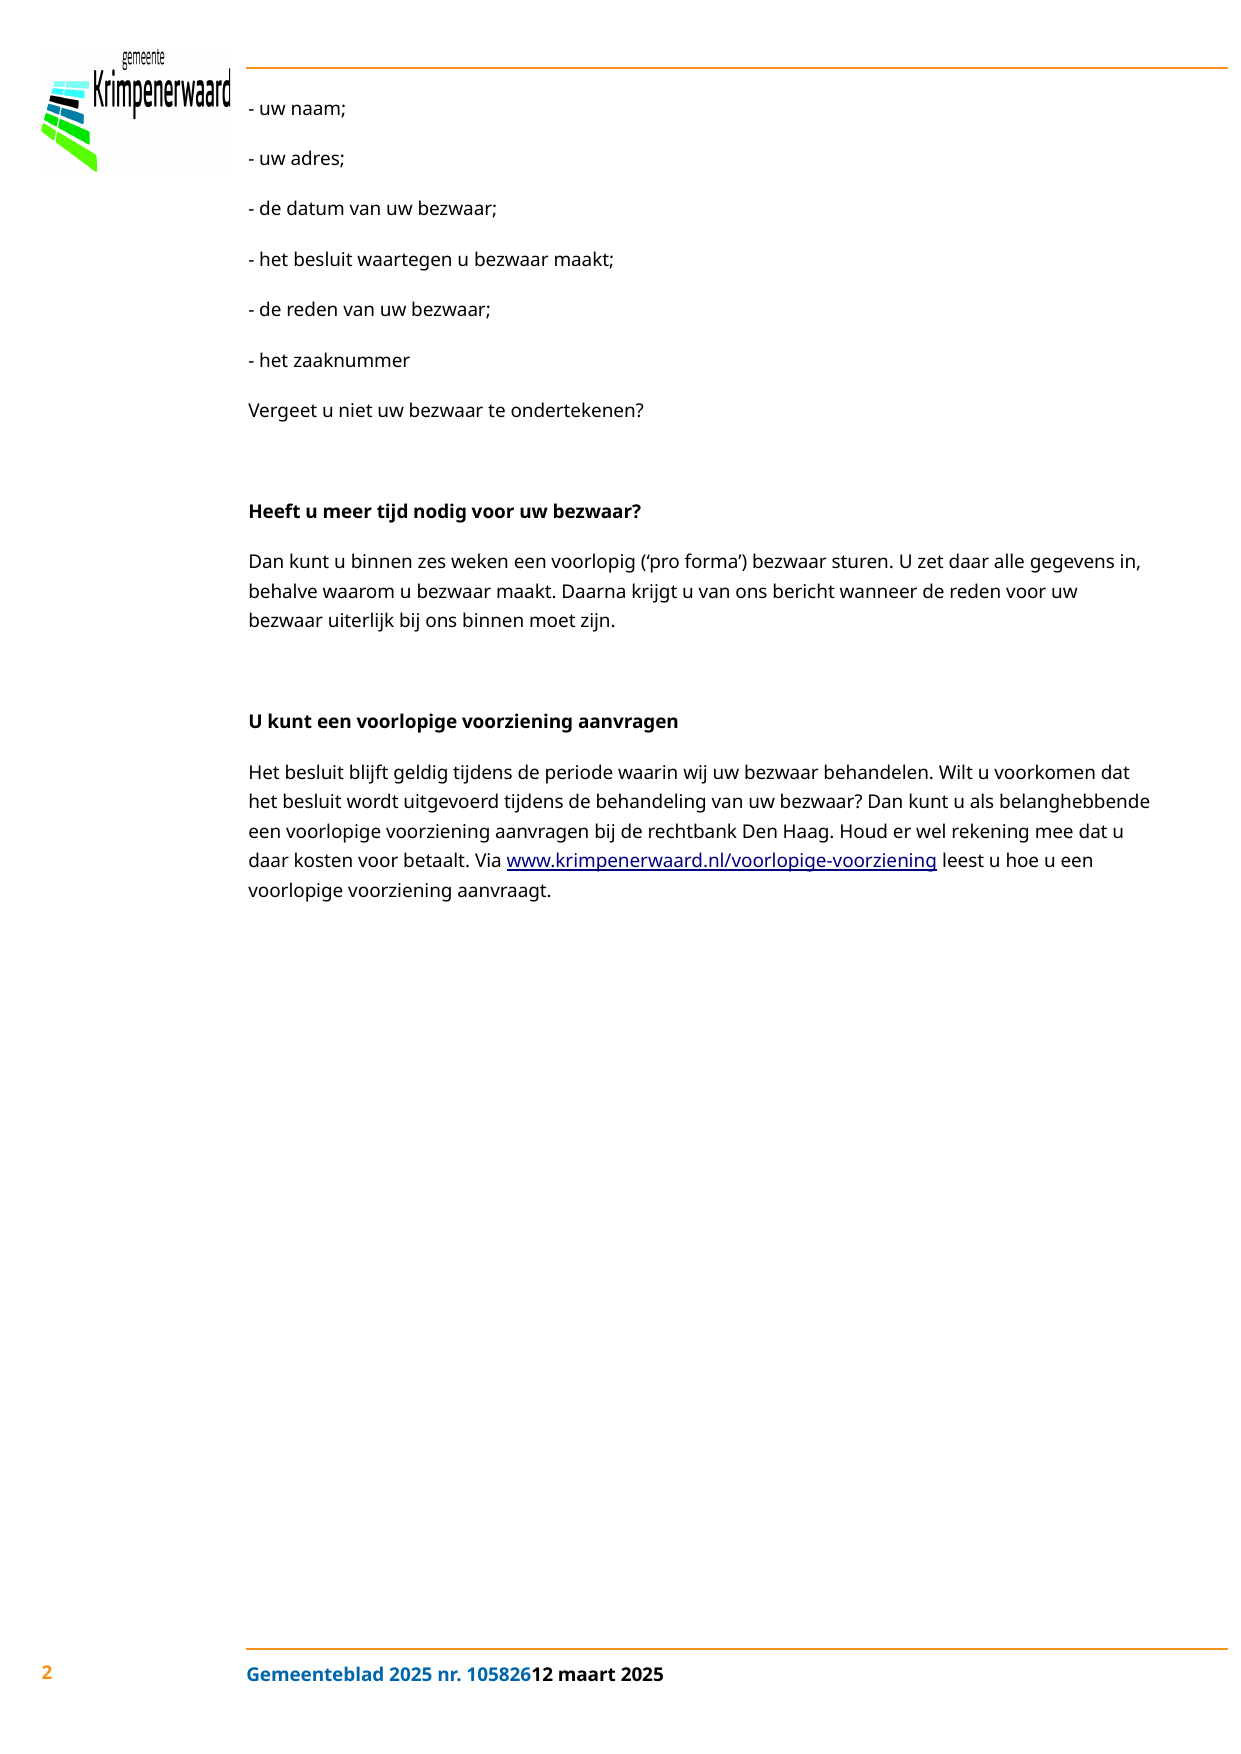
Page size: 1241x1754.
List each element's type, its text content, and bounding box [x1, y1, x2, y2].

text U kunt een voorlopige voorziening aanvragen [248, 708, 1152, 734]
text Heeft u meer tijd nodig voor uw bezwaar? [248, 498, 1152, 524]
text - het zaaknummer [248, 347, 1152, 373]
text Dan kunt u binnen zes weken een voorlopig (‘pro forma’) bezwaar sturen. U zet daar alle gegevens in, behalve waarom u bezwaar maakt. Daarna krijgt u van ons bericht wanneer de reden voor uw bezwaar uiterlijk bij ons binnen moet zijn. [248, 548, 1152, 633]
text Het besluit blijft geldig tijdens de periode waarin wij uw bezwaar behandelen. Wilt u voorkomen dat het besluit wordt uitgevoerd tijdens de behandeling van uw bezwaar? Dan kunt u als belanghebbende een voorlopige voorziening aanvragen bij de rechtbank Den Haag. Houd er wel rekening mee dat u daar kosten voor betaalt. Via www.krimpenerwaard.nl/voorlopige-voorziening leest u hoe u een voorlopige voorziening aanvraagt. [248, 759, 1152, 903]
text - uw adres; [248, 145, 1152, 171]
text Vergeet u niet uw bezwaar te ondertekenen? [248, 397, 1152, 423]
picture [41, 47, 231, 172]
text - uw naam; [248, 95, 1152, 121]
text - het besluit waartegen u bezwaar maakt; [248, 246, 1152, 272]
text - de reden van uw bezwaar; [248, 296, 1152, 322]
text - de datum van uw bezwaar; [248, 196, 1152, 221]
